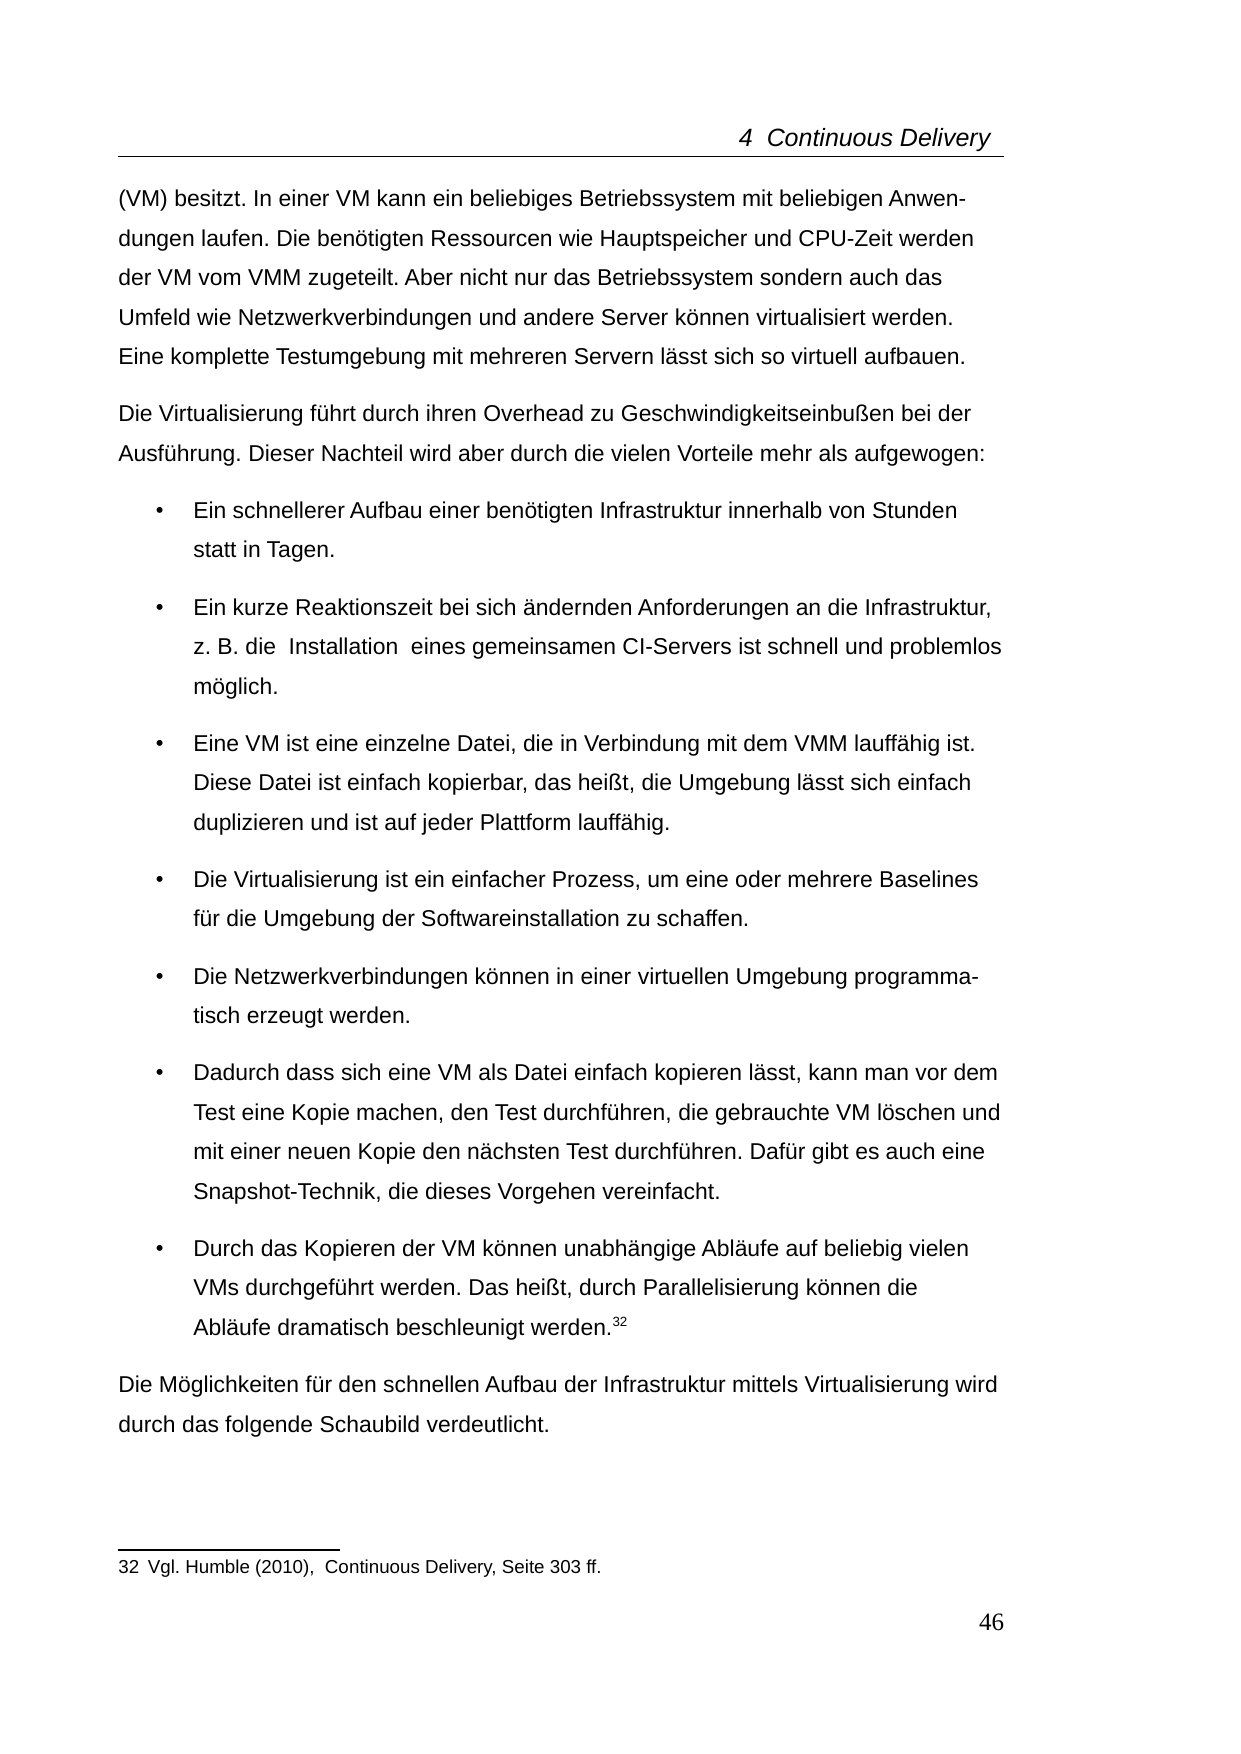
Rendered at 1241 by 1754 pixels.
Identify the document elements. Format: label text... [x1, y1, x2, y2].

text Die Möglichkeiten für den schnellen Aufbau der Infrastruktur mittels Virtualisierung wird durch das folgende Schaubild verdeutlicht. [118, 1371, 1004, 1437]
text Die Virtualisierung führt durch ihren Overhead zu Geschwindigkeitseinbußen bei der Ausführung. Dieser Nachteil wird aber durch die vielen Vorteile mehr als aufgewogen: [118, 400, 1004, 466]
list Durch das Kopieren der VM können unabhängige Abläufe auf beliebig vielen VMs durchgeführt werden. Das heißt, durch Parallelisierung können die Abläufe dramatisch beschleunigt werden. [156, 1235, 1004, 1340]
list Ein schnellerer Aufbau einer benötigten Infrastruktur innerhalb von Stunden statt in Tagen. [156, 497, 1004, 563]
list Die Virtualisierung ist ein einfacher Prozess, um eine oder mehrere Baselines für die Umgebung der Softwareinstallation zu schaffen. [156, 866, 1004, 932]
list Dadurch dass sich eine VM als Datei einfach kopieren lässt, kann man vor dem Test eine Kopie machen, den Test durchführen, die gebrauchte VM löschen und mit einer neuen Kopie den nächsten Test durchführen. Dafür gibt es auch eine Snapshot-Technik, die dieses Vorgehen vereinfacht. [156, 1059, 1004, 1204]
text (VM) besitzt. In einer VM kann ein beliebiges Betriebssystem mit beliebigen Anwen-dungen laufen. Die benötigten Ressourcen wie Hauptspeicher und CPU-Zeit werden der VM vom VMM zugeteilt. Aber nicht nur das Betriebssystem sondern auch das Umfeld wie Netzwerkverbindungen und andere Server können virtualisiert werden. Eine komplette Testumgebung mit mehreren Servern lässt sich so virtuell aufbauen. [118, 185, 1004, 369]
list Ein kurze Reaktionszeit bei sich ändernden Anforderungen an die Infrastruktur, z. B. die Installation eines gemeinsamen CI-Servers ist schnell und problemlos möglich. [156, 594, 1004, 699]
list Vgl. Humble (2010), Continuous Delivery, Seite 303 ff. [118, 1556, 1004, 1578]
list Eine VM ist eine einzelne Datei, die in Verbindung mit dem VMM lauffähig ist. Diese Datei ist einfach kopierbar, das heißt, die Umgebung lässt sich einfach duplizieren und ist auf jeder Plattform lauffähig. [156, 730, 1004, 835]
list Die Netzwerkverbindungen können in einer virtuellen Umgebung programma-tisch erzeugt werden. [156, 963, 1004, 1028]
